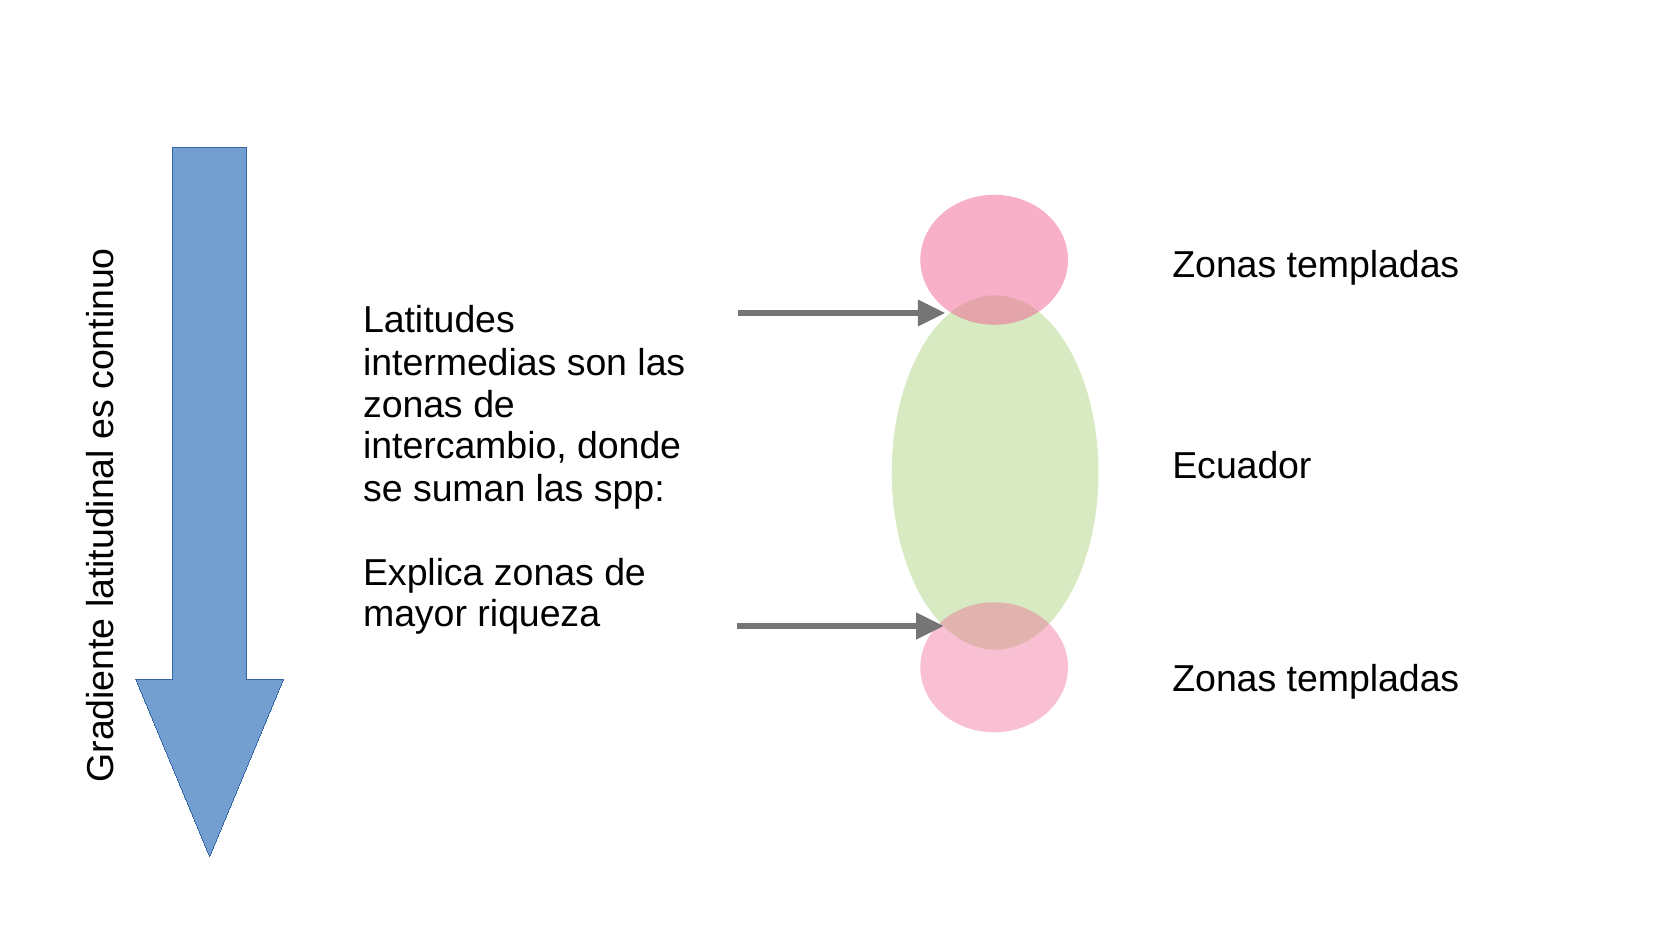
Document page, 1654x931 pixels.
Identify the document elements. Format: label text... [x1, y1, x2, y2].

text_box Ecuador [1157, 437, 1542, 494]
text_box [891, 194, 1099, 733]
text_box Latitudes intermedias son las zonas de intercambio, donde se suman las spp: Explica zonas de mayor riqueza [348, 291, 733, 643]
text_box Gradiente latitudinal es continuo [71, 118, 213, 798]
text_box Zonas templadas [1157, 236, 1542, 294]
text_box Zonas templadas [1157, 649, 1542, 707]
text_box [185, 147, 284, 857]
